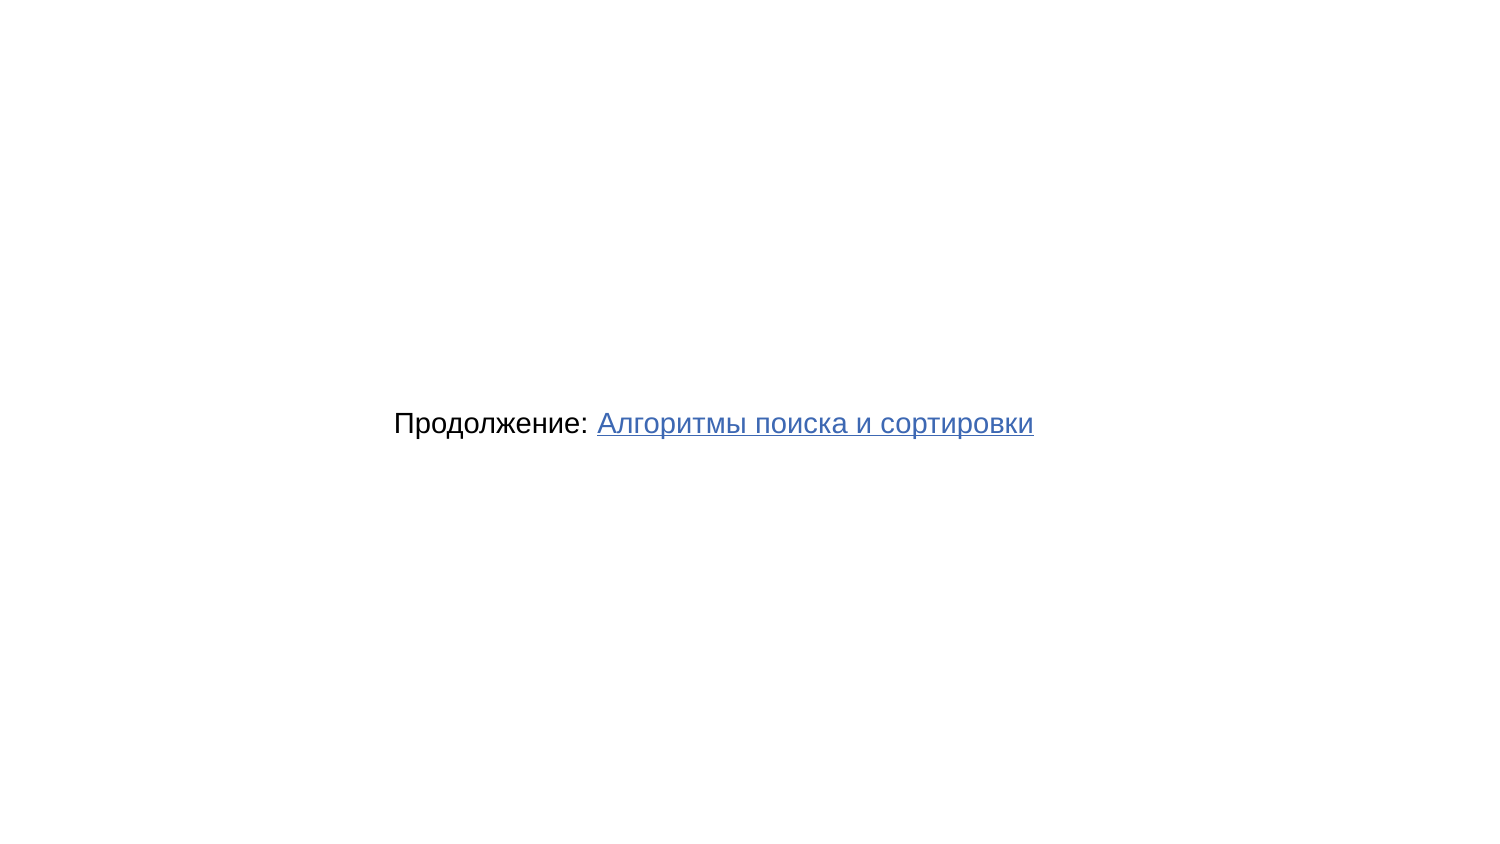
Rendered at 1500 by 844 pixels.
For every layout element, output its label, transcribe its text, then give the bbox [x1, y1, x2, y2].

text_box Продолжение: Алгоритмы поиска и сортировки [378, 388, 1174, 455]
